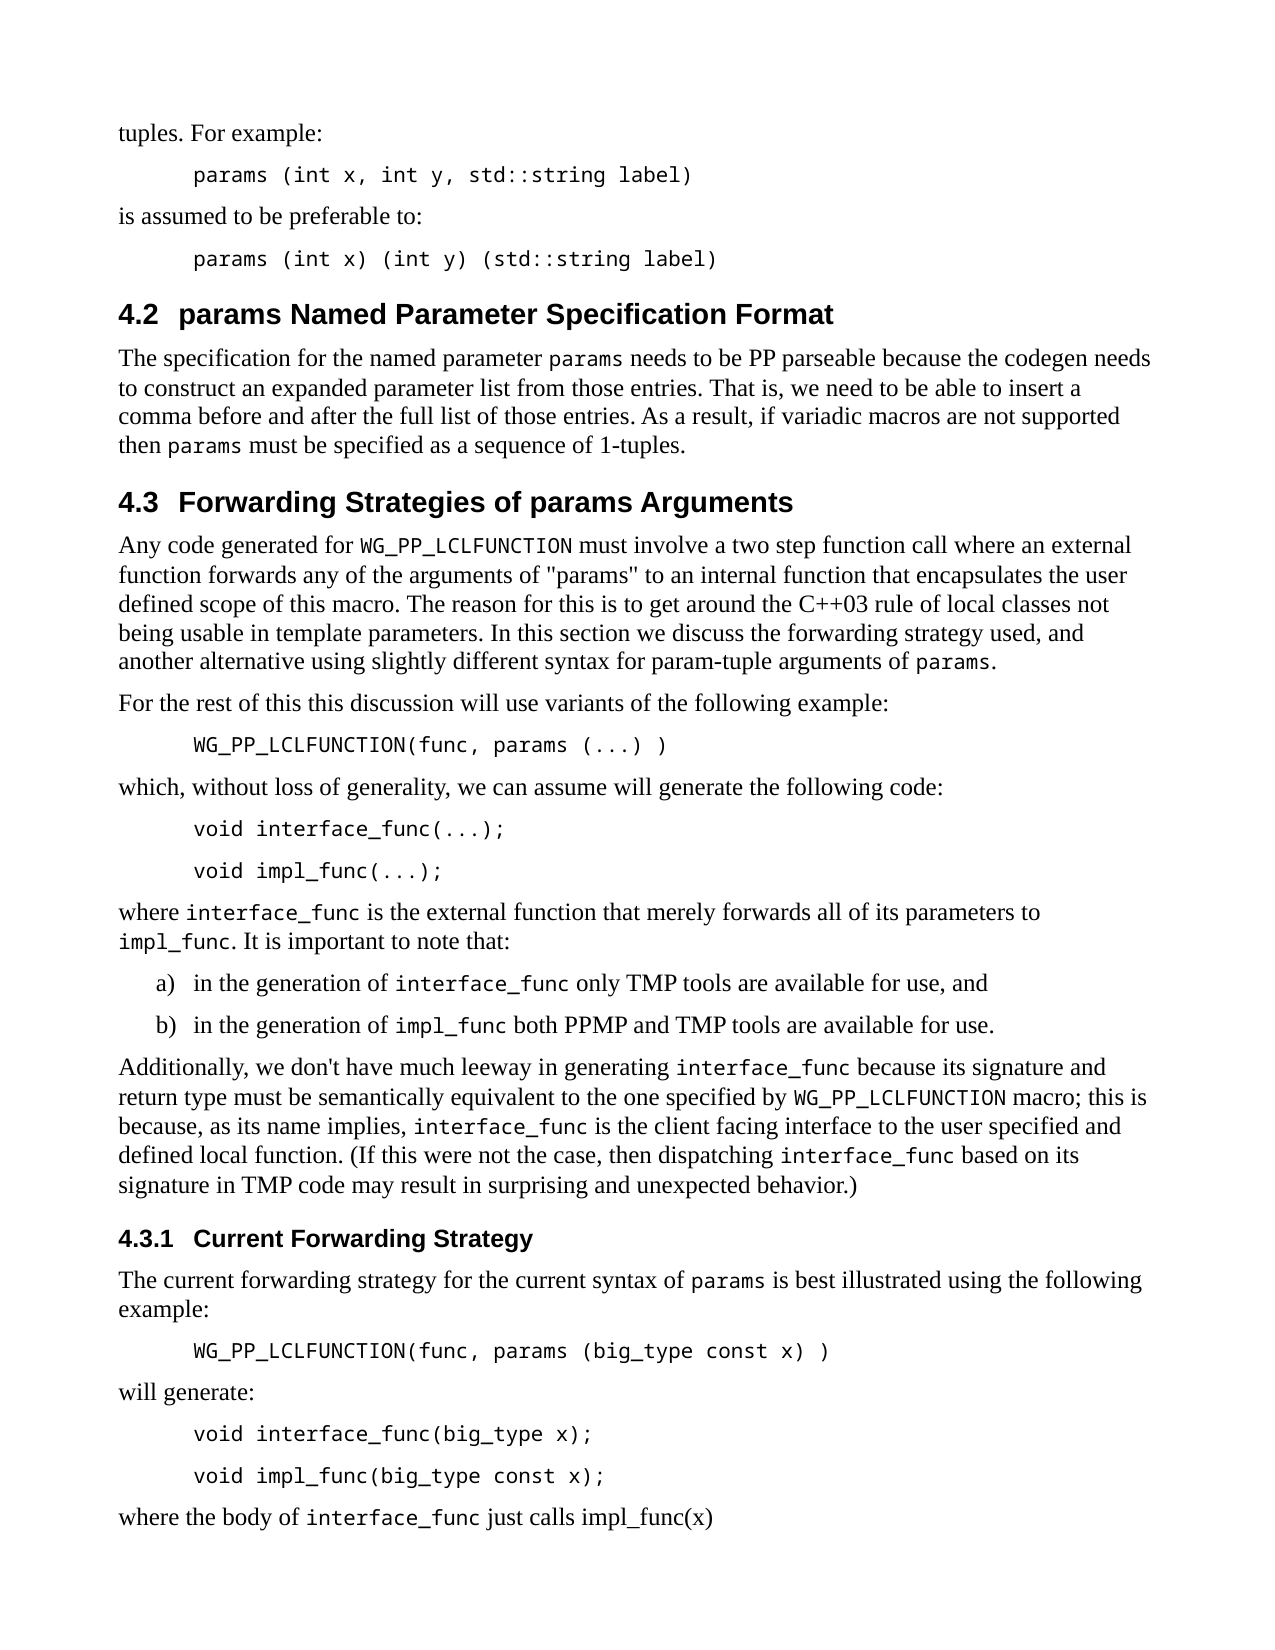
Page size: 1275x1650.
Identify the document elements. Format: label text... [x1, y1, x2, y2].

text The current forwarding strategy for the current syntax of params is best illustrated using the following example: [118, 1265, 1157, 1323]
text where the body of interface_func just calls impl_func(x) [118, 1502, 1157, 1531]
subtitle Forwarding Strategies of params Arguments [118, 484, 1157, 518]
text where interface_func is the external function that merely forwards all of its parameters to impl_func. It is important to note that: [118, 897, 1157, 956]
list in the generation of interface_func only TMP tools are available for use, and [156, 968, 1157, 998]
text WG_PP_LCLFUNCTION(func, params (...) ) [118, 729, 1157, 759]
text Any code generated for WG_PP_LCLFUNCTION must involve a two step function call where an external function forwards any of the arguments of "params" to an internal function that encapsulates the user defined scope of this macro. The reason for this is to get around the C++03 rule of local classes not being usable in template parameters. In this section we discuss the forwarding strategy used, and another alternative using slightly different syntax for param-tuple arguments of params. [118, 531, 1157, 676]
text void interface_func(...); [118, 813, 1157, 842]
text WG_PP_LCLFUNCTION(func, params (big_type const x) ) [118, 1336, 1157, 1364]
text void impl_func(big_type const x); [118, 1460, 1157, 1489]
text void impl_func(...); [118, 855, 1157, 884]
text will generate: [118, 1377, 1157, 1406]
list in the generation of impl_func both PPMP and TMP tools are available for use. [156, 1010, 1157, 1040]
text For the rest of this this discussion will use variants of the following example: [118, 688, 1157, 717]
subtitle params Named Parameter Specification Format [118, 297, 1157, 331]
text which, without loss of generality, we can assume will generate the following code: [118, 772, 1157, 800]
text The specification for the named parameter params needs to be PP parseable because the codegen needs to construct an expanded parameter list from those entries. That is, we need to be able to insert a comma before and after the full list of those entries. As a result, if variadic macros are not supported then params must be specified as a sequence of 1-tuples. [118, 343, 1157, 459]
text is assumed to be preferable to: [118, 201, 1157, 230]
text params (int x) (int y) (std::string label) [118, 243, 1157, 272]
text Additionally, we don't have much leeway in generating interface_func because its signature and return type must be semantically equivalent to the one specified by WG_PP_LCLFUNCTION macro; this is because, as its name implies, interface_func is the client facing interface to the user specified and defined local function. (If this were not the case, then dispatching interface_func based on its signature in TMP code may result in surprising and unexpected behavior.) [118, 1052, 1157, 1199]
text tuples. For example: [118, 118, 1157, 147]
subtitle Current Forwarding Strategy [118, 1224, 1157, 1253]
text params (int x, int y, std::string label) [118, 159, 1157, 189]
text void interface_func(big_type x); [118, 1418, 1157, 1447]
